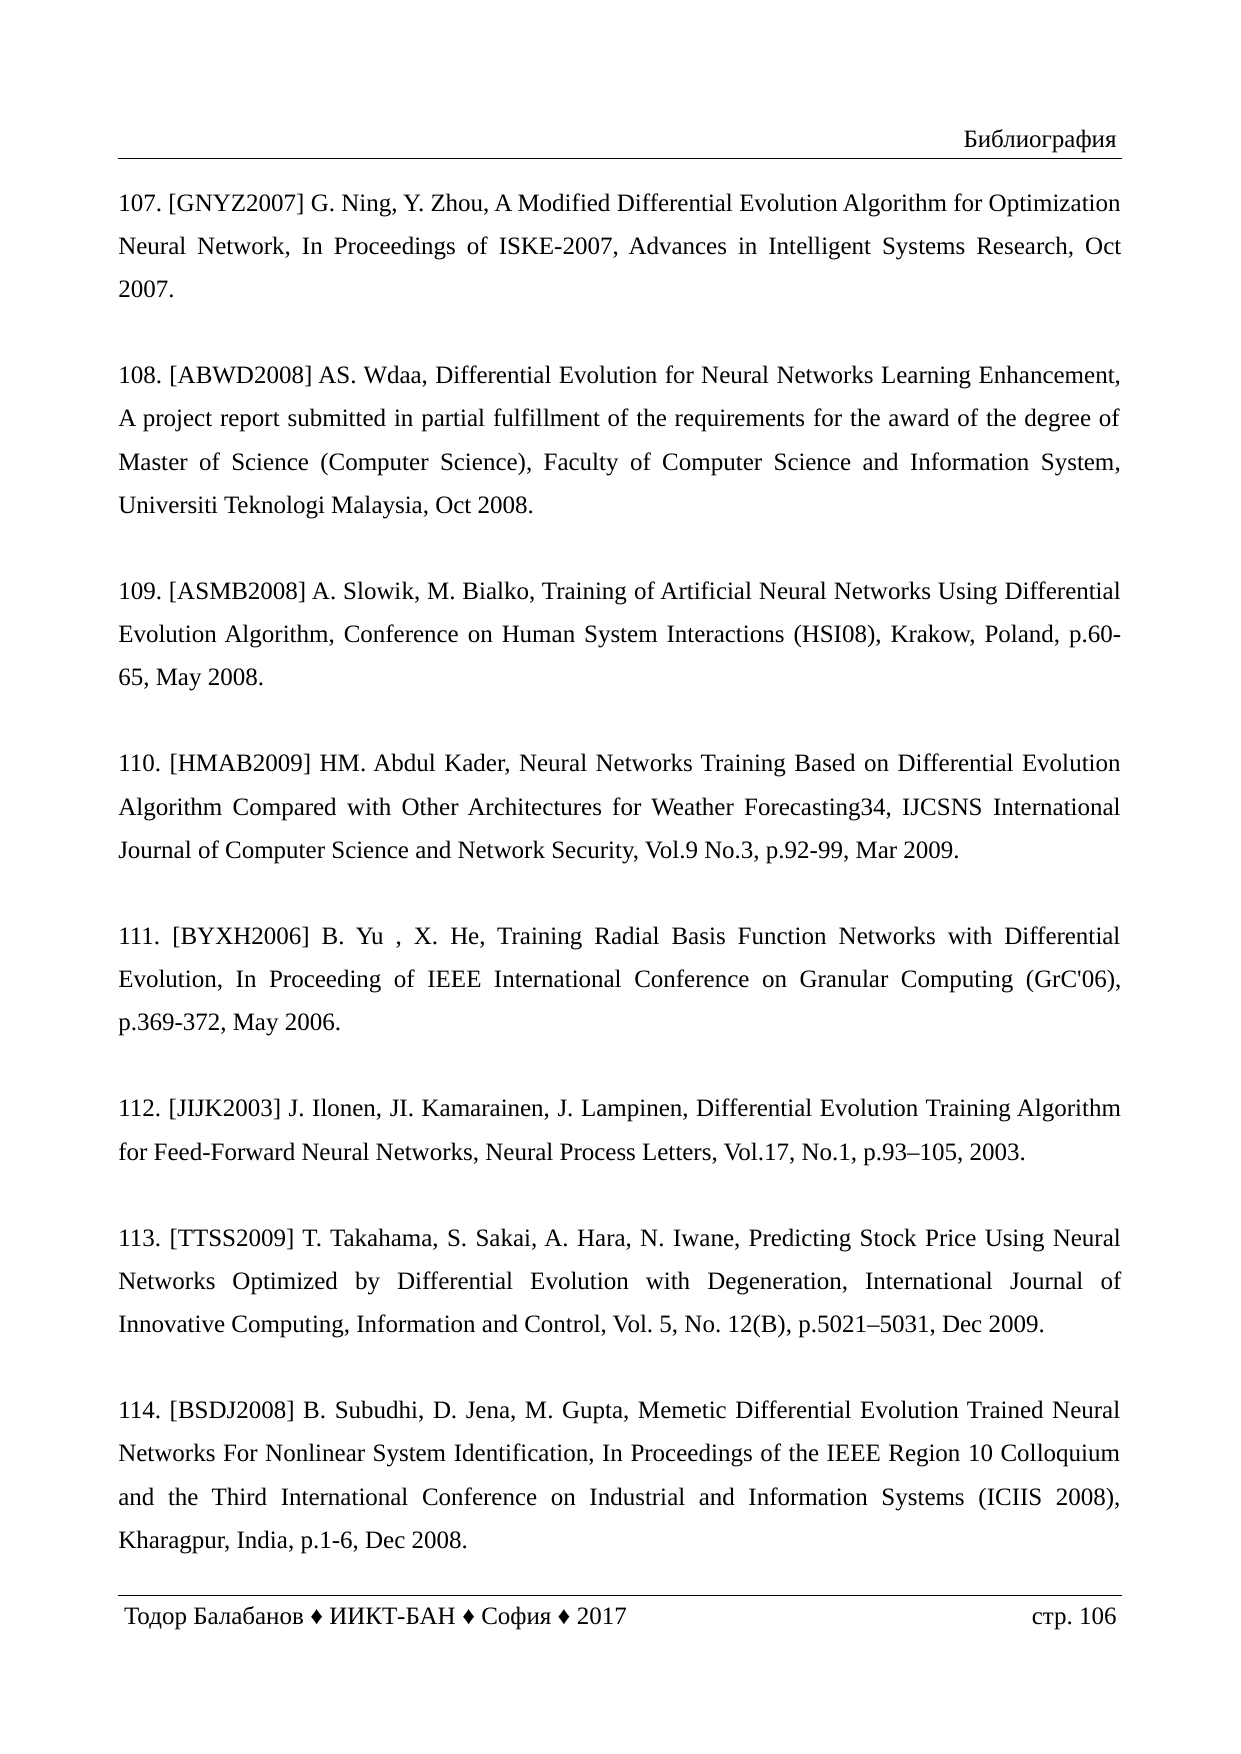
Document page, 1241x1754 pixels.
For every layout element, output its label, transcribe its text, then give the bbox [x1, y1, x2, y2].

text 111. [BYXH2006] B. Yu , X. He, Training Radial Basis Function Networks with Differential Evolution, In Proceeding of IEEE International Conference on Granular Computing (GrC'06), p.369-372, May 2006. [118, 921, 1122, 1036]
text 107. [GNYZ2007] G. Ning, Y. Zhou, A Modified Differential Evolution Algorithm for Optimization Neural Network, In Proceedings of ISKE-2007, Advances in Intelligent Systems Research, Oct 2007. [118, 188, 1122, 303]
text 112. [JIJK2003] J. Ilonen, JI. Kamarainen, J. Lampinen, Differential Evolution Training Algorithm for Feed-Forward Neural Networks, Neural Process Letters, Vol.17, No.1, p.93–105, 2003. [118, 1093, 1122, 1165]
text 108. [ABWD2008] AS. Wdaa, Differential Evolution for Neural Networks Learning Enhancement, A project report submitted in partial fulfillment of the requirements for the award of the degree of Master of Science (Computer Science), Faculty of Computer Science and Information System, Universiti Teknologi Malaysia, Oct 2008. [118, 360, 1122, 518]
text 110. [HMAB2009] HM. Abdul Kader, Neural Networks Training Based on Differential Evolution Algorithm Compared with Other Architectures for Weather Forecasting34, IJCSNS International Journal of Computer Science and Network Security, Vol.9 No.3, p.92-99, Mar 2009. [118, 748, 1122, 863]
text 114. [BSDJ2008] B. Subudhi, D. Jena, M. Gupta, Memetic Differential Evolution Trained Neural Networks For Nonlinear System Identification, In Proceedings of the IEEE Region 10 Colloquium and the Third International Conference on Industrial and Information Systems (ICIIS 2008), Kharagpur, India, p.1-6, Dec 2008. [118, 1395, 1122, 1553]
text 113. [TTSS2009] T. Takahama, S. Sakai, A. Hara, N. Iwane, Predicting Stock Price Using Neural Networks Optimized by Differential Evolution with Degeneration, International Journal of Innovative Computing, Information and Control, Vol. 5, No. 12(B), p.5021–5031, Dec 2009. [118, 1223, 1122, 1338]
text 109. [ASMB2008] A. Slowik, M. Bialko, Training of Artificial Neural Networks Using Differential Evolution Algorithm, Conference on Human System Interactions (HSI08), Krakow, Poland, p.60-65, May 2008. [118, 576, 1122, 691]
